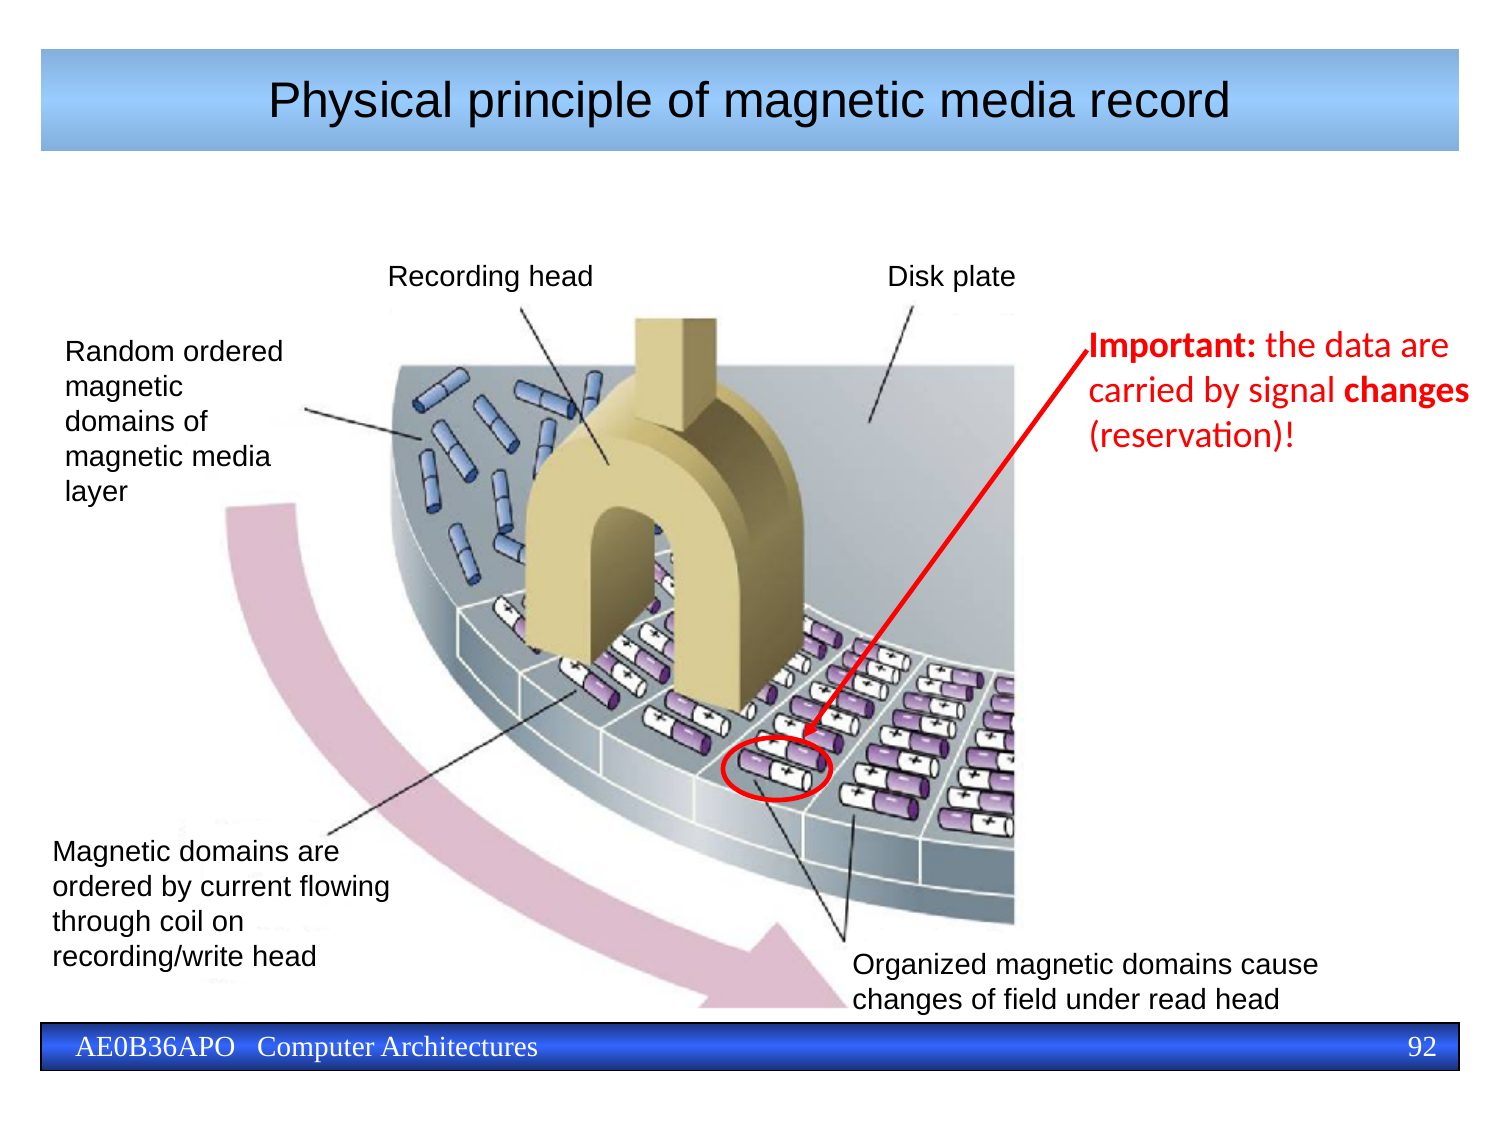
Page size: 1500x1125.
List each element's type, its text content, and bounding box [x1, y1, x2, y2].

title Physical principle of magnetic media record [41, 49, 1459, 151]
text_box Recording head [362, 249, 726, 301]
text_box Magnetic domains are ordered by current flowing through coil on recording/write head [37, 824, 413, 980]
text_box Organized magnetic domains cause changes of field under read head [837, 937, 1438, 1023]
text_box Disk plate [862, 249, 1126, 301]
text_box Random ordered magnetic domains of magnetic media layer [50, 324, 301, 516]
chart [150, 300, 1091, 1013]
text_box Important: the data are carried by signal changes (reservation)! [1073, 312, 1498, 463]
chart [726, 740, 828, 797]
